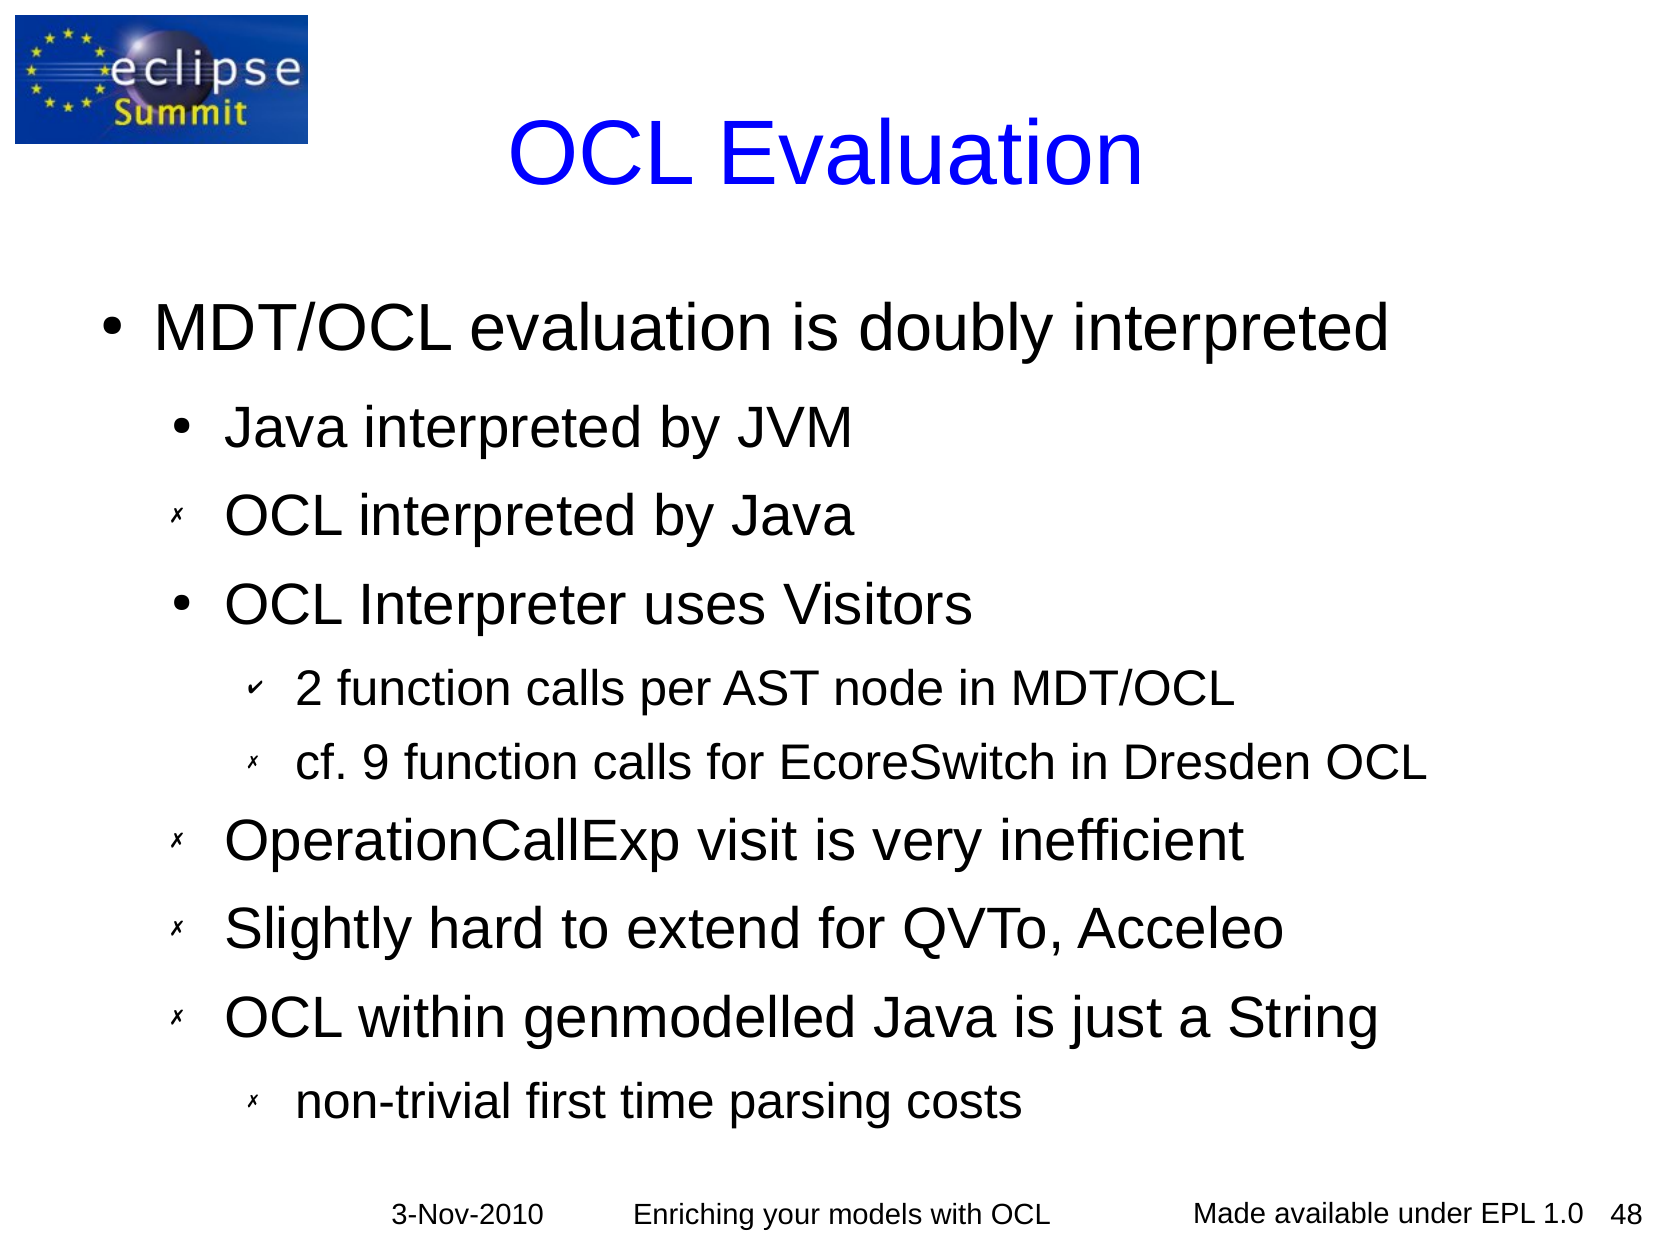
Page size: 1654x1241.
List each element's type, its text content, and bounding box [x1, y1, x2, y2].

title OCL Evaluation [82, 56, 1571, 250]
list MDT/OCL evaluation is doubly interpreted Java interpreted by JVM OCL interpreted by Java OCL Interpreter uses Visitors 2 function calls per AST node in MDT/OCL cf. 9 function calls for EcoreSwitch in Dresden OCL OperationCallExp visit is very inefficient Slightly hard to extend for QVTo, Acceleo OCL within genmodelled Java is just a String non-trivial first time parsing costs [82, 290, 1571, 1128]
picture [15, 15, 308, 144]
